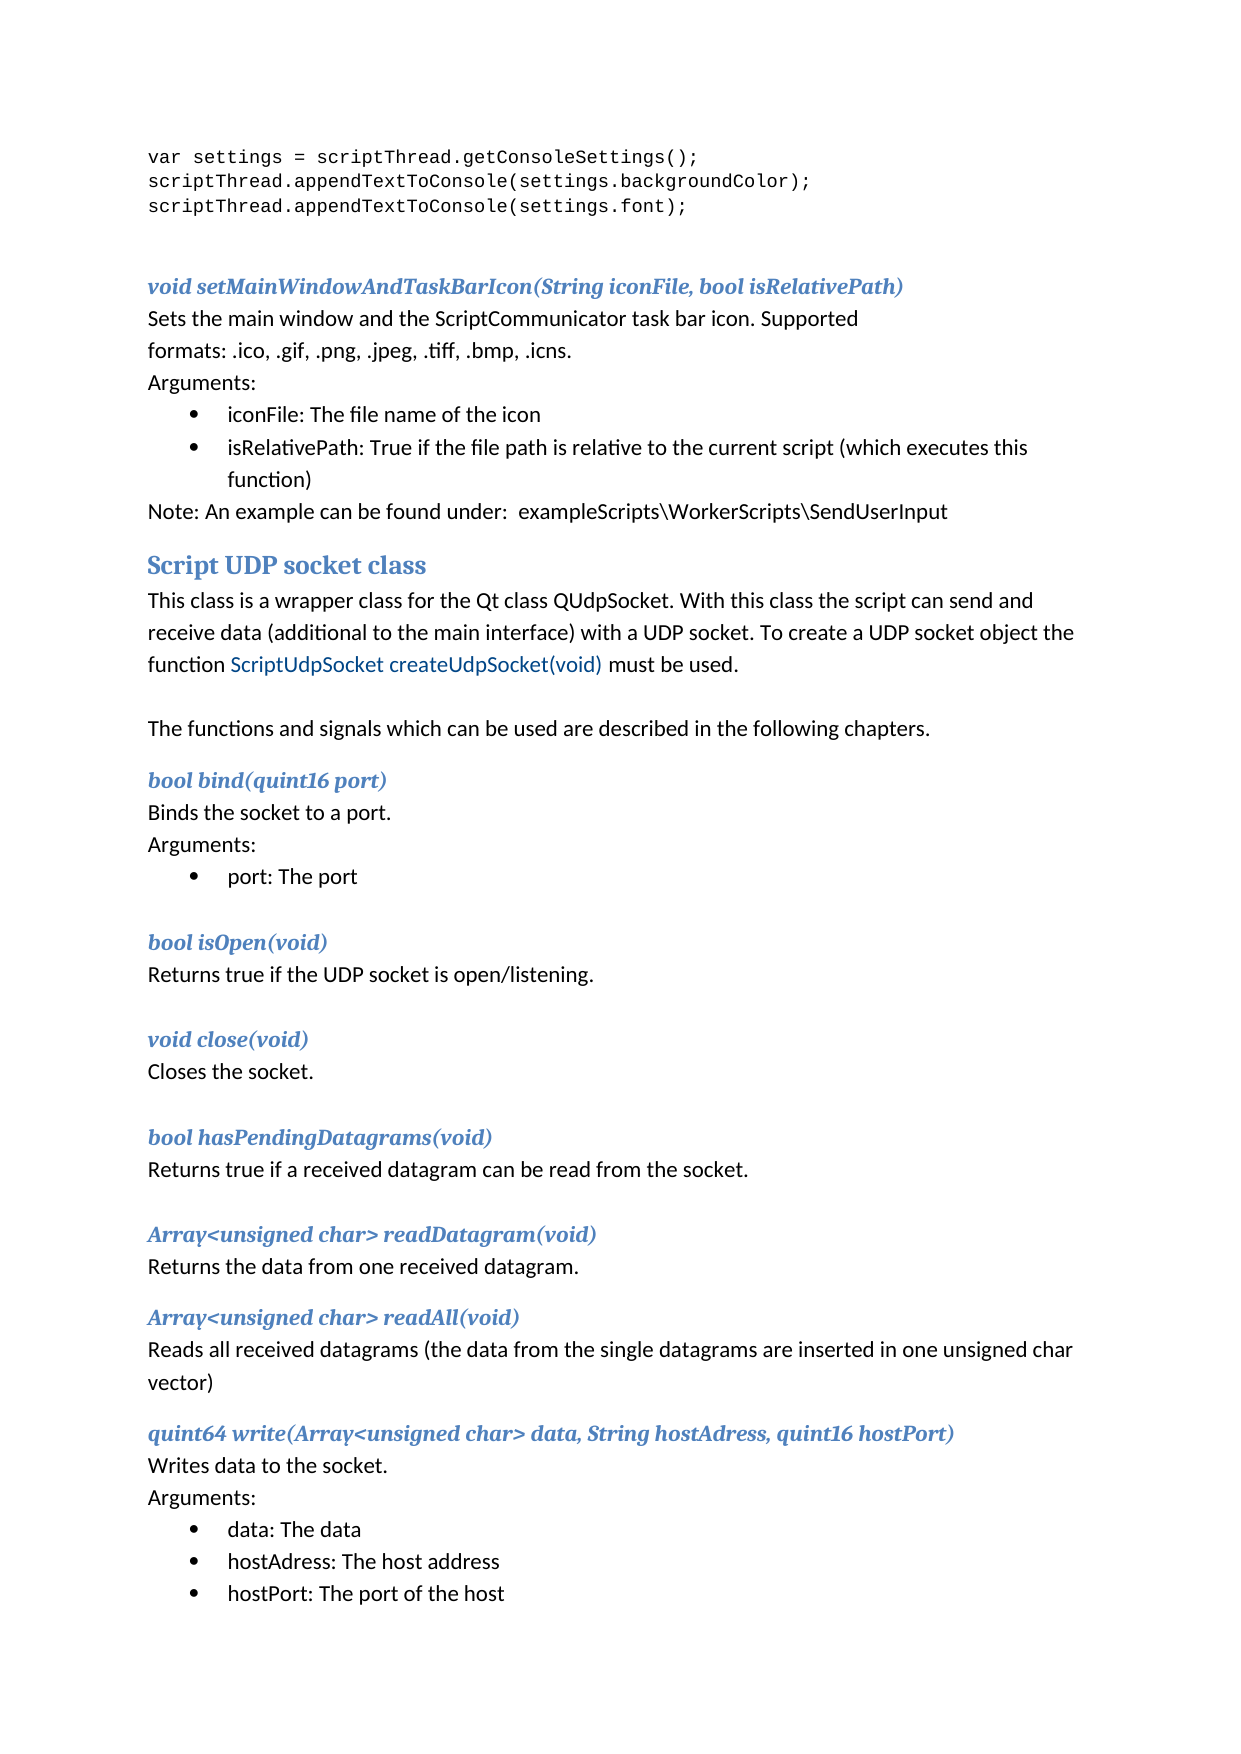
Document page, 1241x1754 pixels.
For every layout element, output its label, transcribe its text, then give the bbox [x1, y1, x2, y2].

list hostPort: The port of the host [190, 1579, 1093, 1608]
list Note: An example can be found under: exampleScripts\WorkerScripts\SendUserInput [148, 497, 1093, 525]
subtitle void close(void) [148, 1027, 1093, 1053]
list port: The port [190, 862, 1093, 890]
text Returns true if a received datagram can be read from the socket. [148, 1155, 1093, 1183]
list isRelativePath: True if the file path is relative to the current script (which executes this function) [190, 433, 1093, 493]
text Arguments: [148, 830, 1093, 858]
list data: The data [190, 1515, 1093, 1543]
text Sets the main window and the ScriptCommunicator task bar icon. Supported formats: .ico, .gif, .png, .jpeg, .tiff, .bmp, .icns. [148, 304, 1093, 364]
text Arguments: [148, 1483, 1093, 1511]
text Writes data to the socket. [148, 1451, 1093, 1479]
text Returns true if the UDP socket is open/listening. [148, 960, 1093, 988]
text This class is a wrapper class for the Qt class QUdpSocket. With this class the script can send and receive data (additional to the main interface) with a UDP socket. To create a UDP socket object the function ScriptUdpSocket createUdpSocket(void) must be used. [148, 586, 1093, 678]
subtitle void setMainWindowAndTaskBarIcon(String iconFile, bool isRelativePath) [148, 274, 1093, 300]
text The functions and signals which can be used are described in the following chapters. [148, 714, 1093, 743]
text scriptThread.appendTextToConsole(settings.font); [148, 196, 1093, 218]
text Binds the socket to a port. [148, 798, 1093, 826]
text Reads all received datagrams (the data from the single datagrams are inserted in one unsigned char vector) [148, 1335, 1093, 1396]
subtitle bool bind(quint16 port) [148, 768, 1093, 794]
text Closes the socket. [148, 1057, 1093, 1085]
subtitle quint64 write(Array<unsigned char> data, String hostAdress, quint16 hostPort) [148, 1421, 1093, 1447]
subtitle Array<unsigned char> readAll(void) [148, 1305, 1093, 1332]
text var settings = scriptThread.getConsoleSettings(); [148, 148, 1093, 169]
list hostAdress: The host address [190, 1547, 1093, 1575]
text scriptThread.appendTextToConsole(settings.backgroundColor); [148, 172, 1093, 193]
subtitle bool isOpen(void) [148, 929, 1093, 956]
subtitle Script UDP socket class [148, 550, 1093, 581]
text Arguments: [148, 368, 1093, 396]
subtitle bool hasPendingDatagrams(void) [148, 1124, 1093, 1151]
subtitle Array<unsigned char> readDatagram(void) [148, 1222, 1093, 1248]
text Returns the data from one received datagram. [148, 1252, 1093, 1280]
list iconFile: The file name of the icon [190, 401, 1093, 428]
